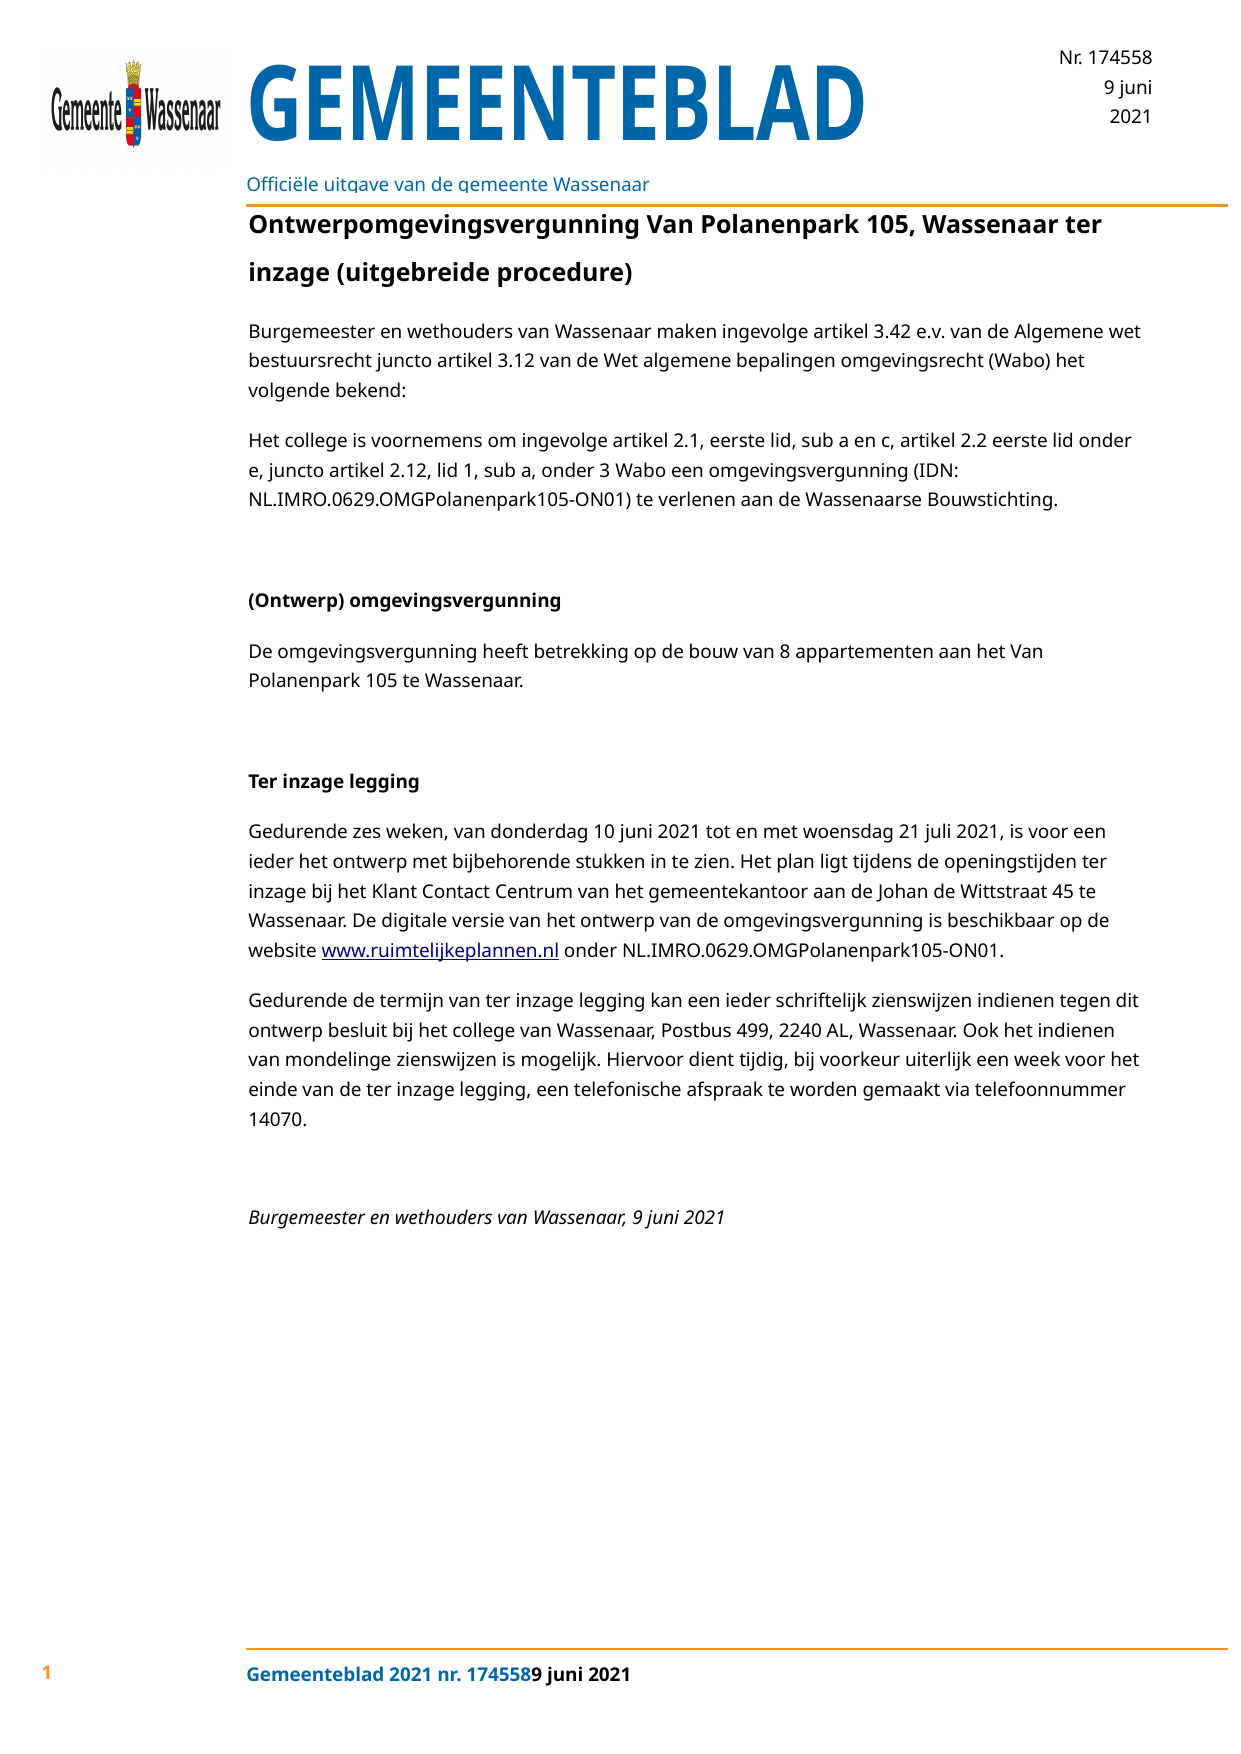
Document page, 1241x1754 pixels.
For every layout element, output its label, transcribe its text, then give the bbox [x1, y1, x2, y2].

text (Ontwerp) omgevingsvergunning [248, 587, 1152, 613]
text Burgemeester en wethouders van Wassenaar, 9 juni 2021 [248, 1204, 1152, 1230]
text Burgemeester en wethouders van Wassenaar maken ingevolge artikel 3.42 e.v. van de Algemene wet bestuursrecht juncto artikel 3.12 van de Wet algemene bepalingen omgevingsrecht (Wabo) het volgende bekend: [248, 318, 1152, 403]
text De omgevingsvergunning heeft betrekking op de bouw van 8 appartementen aan het Van Polanenpark 105 te Wassenaar. [248, 638, 1152, 693]
text Gedurende de termijn van ter inzage legging kan een ieder schriftelijk zienswijzen indienen tegen dit ontwerp besluit bij het college van Wassenaar, Postbus 499, 2240 AL, Wassenaar. Ook het indienen van mondelinge zienswijzen is mogelijk. Hiervoor dient tijdig, bij voorkeur uiterlijk een week voor het einde van de ter inzage legging, een telefonische afspraak te worden gemaakt via telefoonnummer 14070. [248, 987, 1152, 1132]
picture [41, 47, 231, 172]
text Ter inzage legging [248, 768, 1152, 794]
text Gedurende zes weken, van donderdag 10 juni 2021 tot en met woensdag 21 juli 2021, is voor een ieder het ontwerp met bijbehorende stukken in te zien. Het plan ligt tijdens de openingstijden ter inzage bij het Klant Contact Centrum van het gemeentekantoor aan de Johan de Wittstraat 45 te Wassenaar. De digitale versie van het ontwerp van de omgevingsvergunning is beschikbaar op de website www.ruimtelijkeplannen.nl onder NL.IMRO.0629.OMGPolanenpark105-ON01. [248, 819, 1152, 963]
text Het college is voornemens om ingevolge artikel 2.1, eerste lid, sub a en c, artikel 2.2 eerste lid onder e, juncto artikel 2.12, lid 1, sub a, onder 3 Wabo een omgevingsvergunning (IDN: NL.IMRO.0629.OMGPolanenpark105-ON01) te verlenen aan de Wassenaarse Bouwstichting. [248, 427, 1152, 512]
text Ontwerpomgevingsvergunning Van Polanenpark 105, Wassenaar ter inzage (uitgebreide procedure) [248, 207, 1152, 288]
